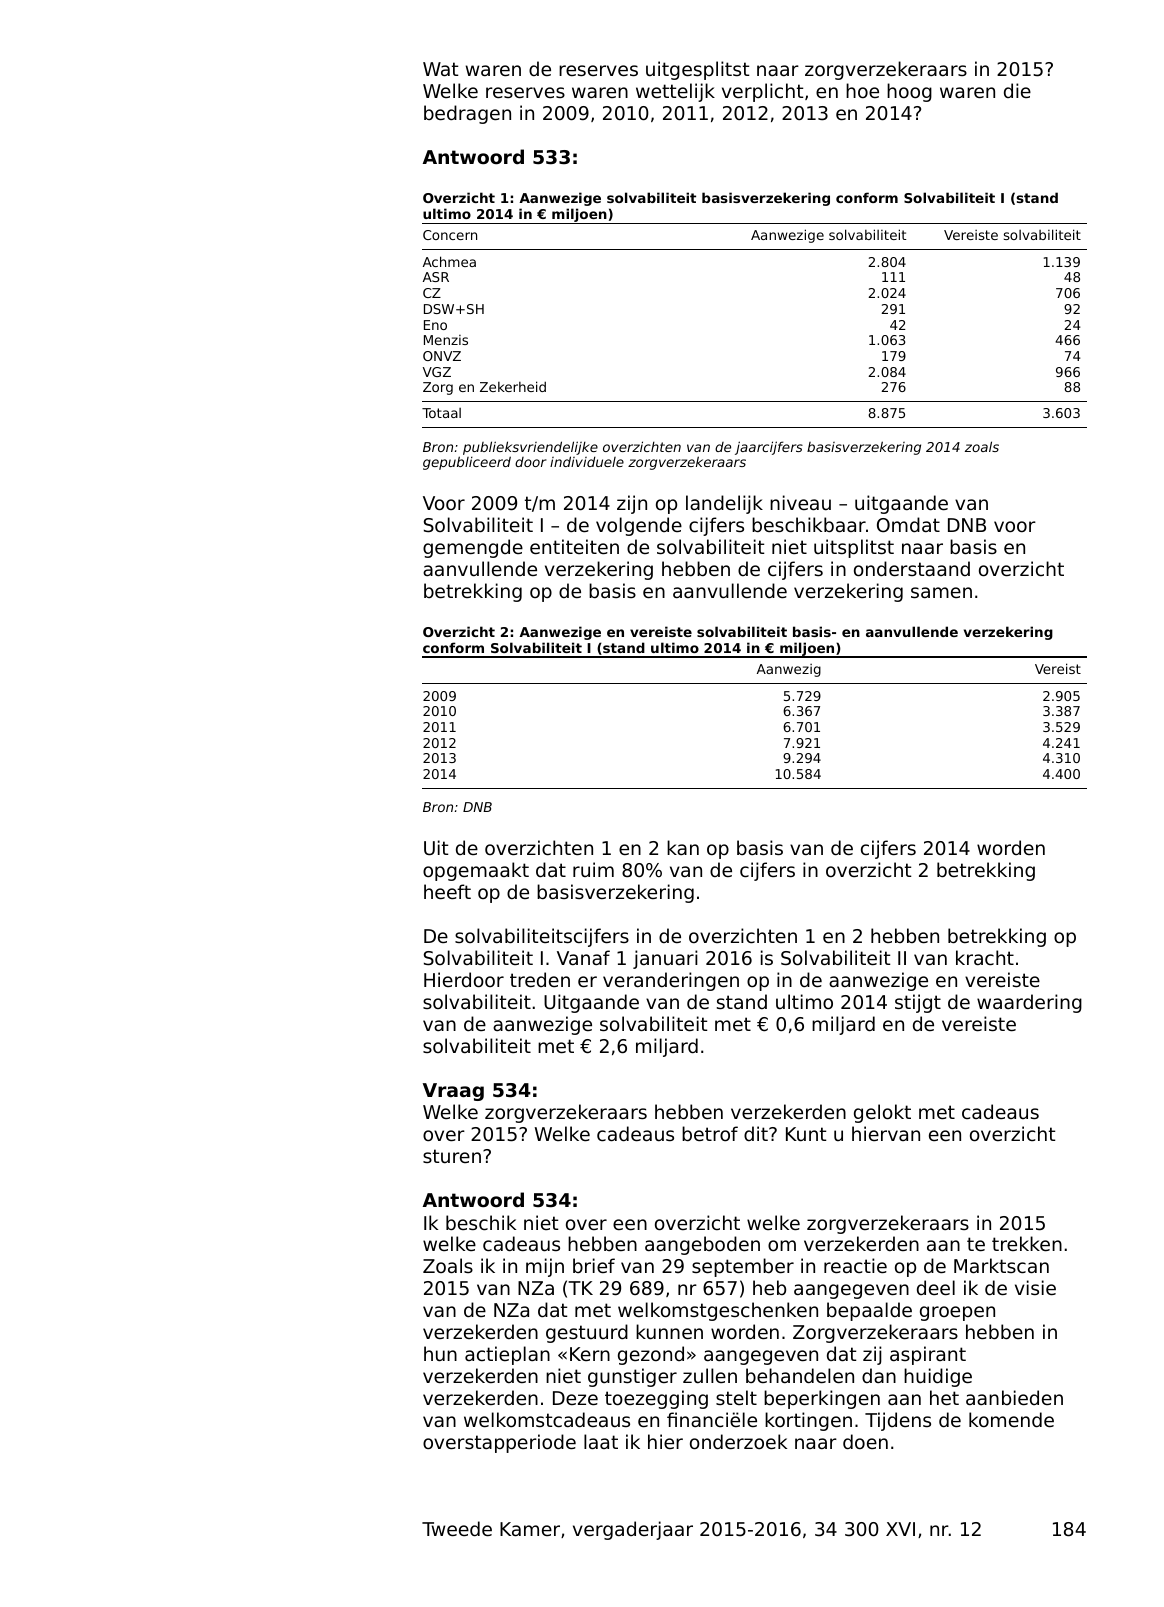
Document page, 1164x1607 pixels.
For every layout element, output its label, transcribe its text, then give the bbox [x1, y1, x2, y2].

table_cell Bron: publieksvriendelijke overzichten van de jaarcijfers basisverzekering 2014 zoals gepubliceerd door individuele zorgverzekeraars [422, 428, 1087, 471]
table_cell Zorg en Zekerheid [422, 380, 741, 401]
table_cell 2012 [422, 736, 568, 751]
text Wat waren de reserves uitgesplitst naar zorgverzekeraars in 2015? Welke reserves waren wettelijk verplicht, en hoe hoog waren die bedragen in 2009, 2010, 2011, 2012, 2013 en 2014? [422, 59, 1087, 125]
table_cell Vereiste solvabiliteit [912, 224, 1087, 249]
table_cell 7.921 [568, 736, 827, 751]
table_cell 3.529 [827, 720, 1087, 736]
table_cell 4.310 [827, 751, 1087, 767]
table_cell 5.729 [568, 684, 827, 704]
table_cell 2009 [422, 684, 568, 704]
table_cell 48 [912, 270, 1087, 286]
table_cell Menzis [422, 333, 741, 349]
table_cell 6.367 [568, 704, 827, 720]
text Vraag 534: [422, 1080, 1087, 1102]
text Ik beschik niet over een overzicht welke zorgverzekeraars in 2015 welke cadeaus hebben aangeboden om verzekerden aan te trekken. Zoals ik in mijn brief van 29 september in reactie op de Marktscan 2015 van NZa (TK 29 689, nr 657) heb aangegeven deel ik de visie van de NZa dat met welkomstgeschenken bepaalde groepen verzekerden gestuurd kunnen worden. Zorgverzekeraars hebben in hun actieplan «Kern gezond» aangegeven dat zij aspirant verzekerden niet gunstiger zullen behandelen dan huidige verzekerden. Deze toezegging stelt beperkingen aan het aanbieden van welkomstcadeaus en financiële kortingen. Tijdens de komende overstapperiode laat ik hier onderzoek naar doen. [422, 1212, 1087, 1454]
table_cell Bron: DNB [422, 789, 1087, 816]
table_cell 1.063 [741, 333, 912, 349]
table_cell Aanwezige solvabiliteit [741, 224, 912, 249]
table_cell 24 [912, 317, 1087, 333]
table_cell 466 [912, 333, 1087, 349]
table_cell 291 [741, 302, 912, 317]
table_cell 74 [912, 349, 1087, 364]
table_cell 966 [912, 365, 1087, 380]
table_cell Concern [422, 224, 741, 249]
text Antwoord 534: [422, 1190, 1087, 1212]
table_cell 6.701 [568, 720, 827, 736]
table_cell [422, 658, 568, 683]
table_cell 92 [912, 302, 1087, 317]
table_cell 42 [741, 317, 912, 333]
table_cell 9.294 [568, 751, 827, 767]
table_cell 179 [741, 349, 912, 364]
table_cell 2.905 [827, 684, 1087, 704]
text Voor 2009 t/m 2014 zijn op landelijk niveau – uitgaande van Solvabiliteit I – de volgende cijfers beschikbaar. Omdat DNB voor gemengde entiteiten de solvabiliteit niet uitsplitst naar basis en aanvullende verzekering hebben de cijfers in onderstaand overzicht betrekking op de basis en aanvullende verzekering samen. [422, 493, 1087, 603]
table_cell ONVZ [422, 349, 741, 364]
text De solvabiliteitscijfers in de overzichten 1 en 2 hebben betrekking op Solvabiliteit I. Vanaf 1 januari 2016 is Solvabiliteit II van kracht. Hierdoor treden er veranderingen op in de aanwezige en vereiste solvabiliteit. Uitgaande van de stand ultimo 2014 stijgt de waardering van de aanwezige solvabiliteit met € 0,6 miljard en de vereiste solvabiliteit met € 2,6 miljard. [422, 926, 1087, 1058]
table_cell 2014 [422, 767, 568, 787]
table_cell 88 [912, 380, 1087, 401]
text Uit de overzichten 1 en 2 kan op basis van de cijfers 2014 worden opgemaakt dat ruim 80% van de cijfers in overzicht 2 betrekking heeft op de basisverzekering. [422, 838, 1087, 904]
table_cell Eno [422, 317, 741, 333]
table_cell VGZ [422, 365, 741, 380]
table_cell 2013 [422, 751, 568, 767]
table_cell 2.084 [741, 365, 912, 380]
table_cell Aanwezig [568, 658, 827, 683]
table_cell 706 [912, 286, 1087, 302]
table_cell 2010 [422, 704, 568, 720]
table_cell 111 [741, 270, 912, 286]
table_cell DSW+SH [422, 302, 741, 317]
table_header Overzicht 2: Aanwezige en vereiste solvabiliteit basis- en aanvullende verzekering conform Solvabiliteit I (stand ultimo 2014 in € miljoen) [422, 625, 1087, 656]
table_header Overzicht 1: Aanwezige solvabiliteit basisverzekering conform Solvabiliteit I (stand ultimo 2014 in € miljoen) [422, 191, 1087, 222]
table_cell Vereist [827, 658, 1087, 683]
table_cell 2.804 [741, 250, 912, 270]
table_cell 2011 [422, 720, 568, 736]
table_cell 3.387 [827, 704, 1087, 720]
table_cell Totaal [422, 402, 741, 427]
table_cell Achmea [422, 250, 741, 270]
table_cell 8.875 [741, 402, 912, 427]
text Welke zorgverzekeraars hebben verzekerden gelokt met cadeaus over 2015? Welke cadeaus betrof dit? Kunt u hiervan een overzicht sturen? [422, 1102, 1087, 1168]
table_cell 3.603 [912, 402, 1087, 427]
table_cell 2.024 [741, 286, 912, 302]
table_cell 276 [741, 380, 912, 401]
table_cell 4.241 [827, 736, 1087, 751]
table_cell 1.139 [912, 250, 1087, 270]
text Antwoord 533: [422, 147, 1087, 169]
table_cell 10.584 [568, 767, 827, 787]
table_cell 4.400 [827, 767, 1087, 787]
table_cell CZ [422, 286, 741, 302]
table_cell ASR [422, 270, 741, 286]
